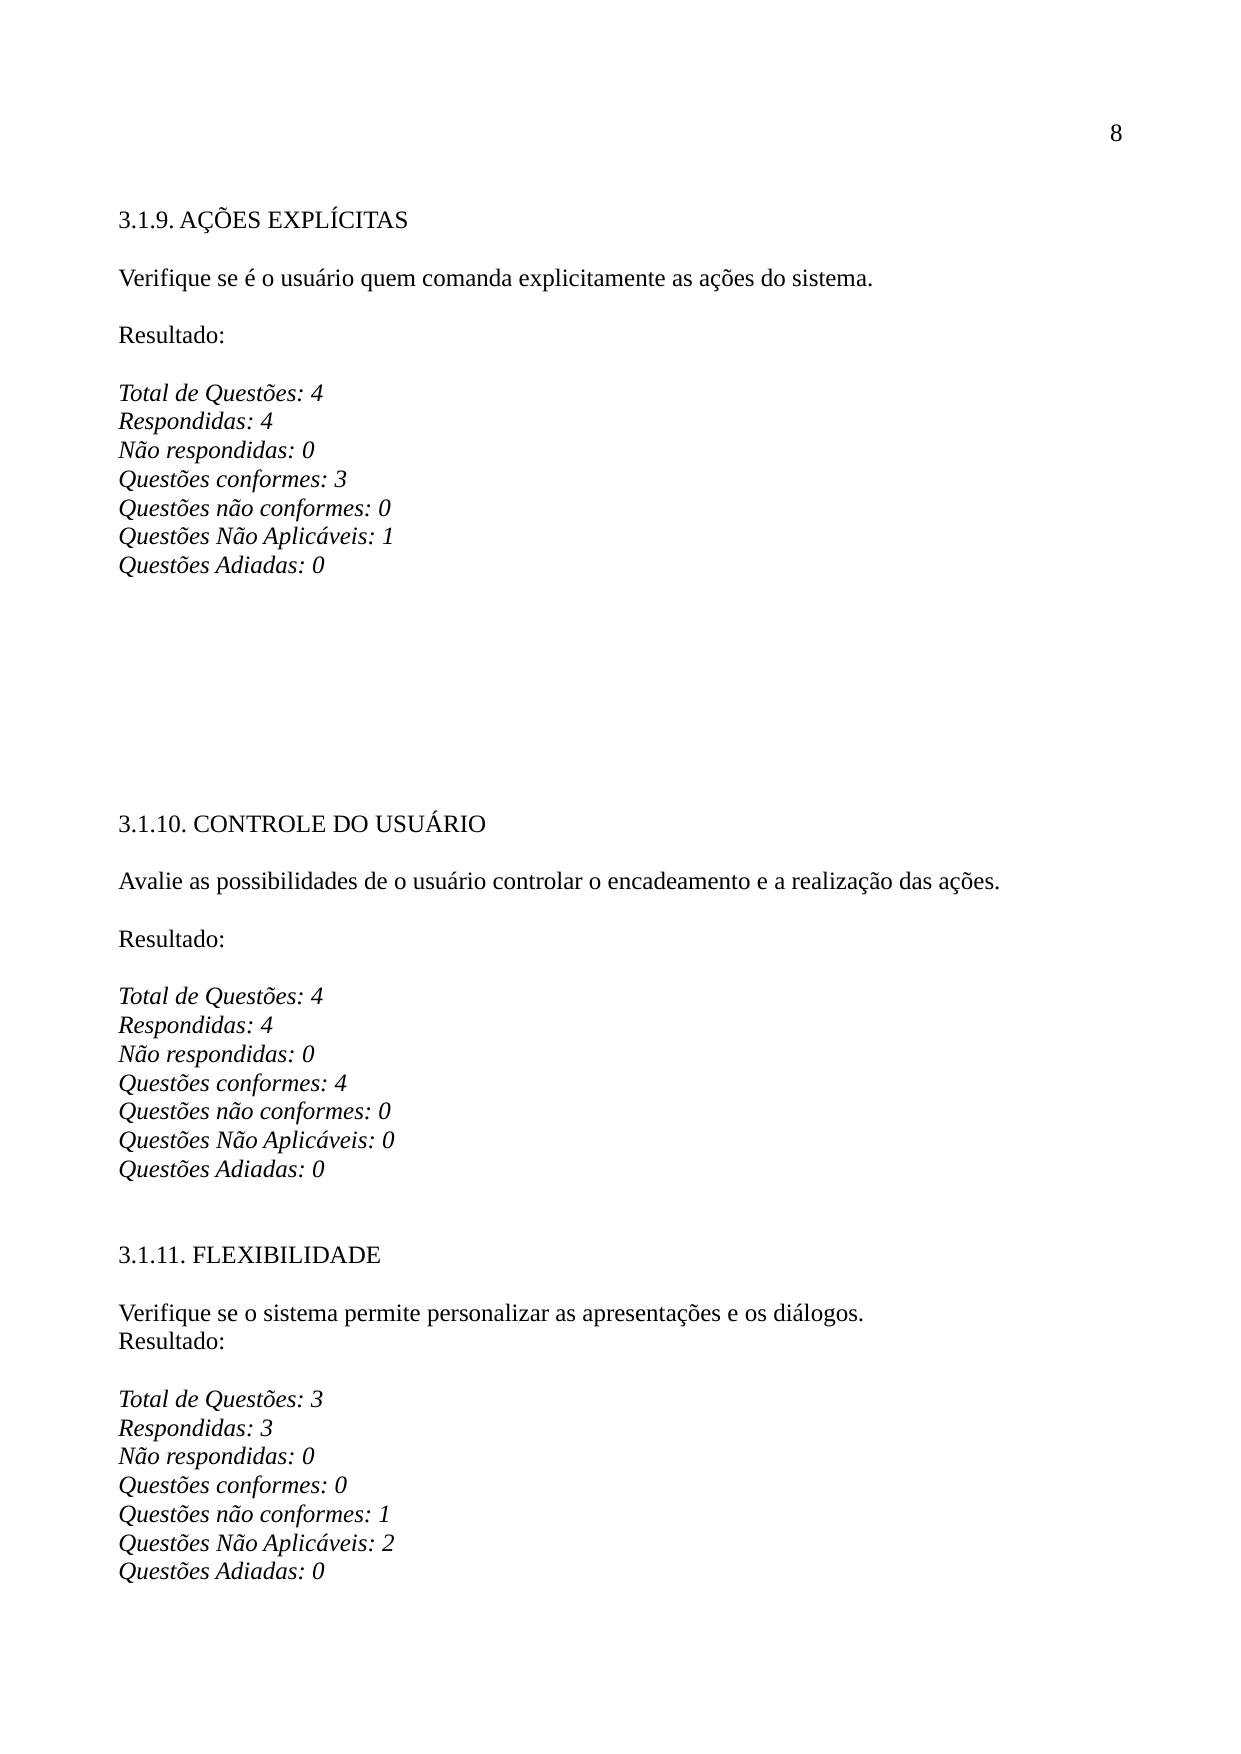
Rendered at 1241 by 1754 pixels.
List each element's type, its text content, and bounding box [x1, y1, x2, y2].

text Resultado: [118, 924, 1122, 953]
text Não respondidas: 0 [118, 435, 1122, 464]
text Questões Não Aplicáveis: 1 [118, 521, 1122, 550]
text Questões conformes: 0 [118, 1470, 1122, 1499]
text Verifique se é o usuário quem comanda explicitamente as ações do sistema. [118, 263, 1122, 291]
text 3.1.10. CONTROLE DO USUÁRIO [118, 809, 1122, 838]
text Questões Adiadas: 0 [118, 1556, 1122, 1585]
text Não respondidas: 0 [118, 1441, 1122, 1470]
text Questões Adiadas: 0 [118, 550, 1122, 579]
text 3.1.9. AÇÕES EXPLÍCITAS [118, 205, 1122, 234]
text Verifique se o sistema permite personalizar as apresentações e os diálogos. [118, 1298, 1122, 1326]
text Respondidas: 3 [118, 1413, 1122, 1441]
text Respondidas: 4 [118, 406, 1122, 435]
text Resultado: [118, 320, 1122, 349]
text Não respondidas: 0 [118, 1039, 1122, 1068]
text Questões não conformes: 1 [118, 1499, 1122, 1528]
text Questões não conformes: 0 [118, 493, 1122, 521]
text Avalie as possibilidades de o usuário controlar o encadeamento e a realização das ações. [118, 866, 1122, 895]
text Resultado: [118, 1326, 1122, 1355]
text Questões Adiadas: 0 [118, 1154, 1122, 1183]
text Questões Não Aplicáveis: 2 [118, 1528, 1122, 1556]
text Total de Questões: 4 [118, 981, 1122, 1010]
text Respondidas: 4 [118, 1010, 1122, 1039]
text Total de Questões: 3 [118, 1384, 1122, 1413]
text Questões Não Aplicáveis: 0 [118, 1125, 1122, 1154]
text Questões não conformes: 0 [118, 1096, 1122, 1125]
text 3.1.11. FLEXIBILIDADE [118, 1240, 1122, 1269]
text Questões conformes: 4 [118, 1068, 1122, 1096]
text Questões conformes: 3 [118, 464, 1122, 493]
text Total de Questões: 4 [118, 378, 1122, 406]
